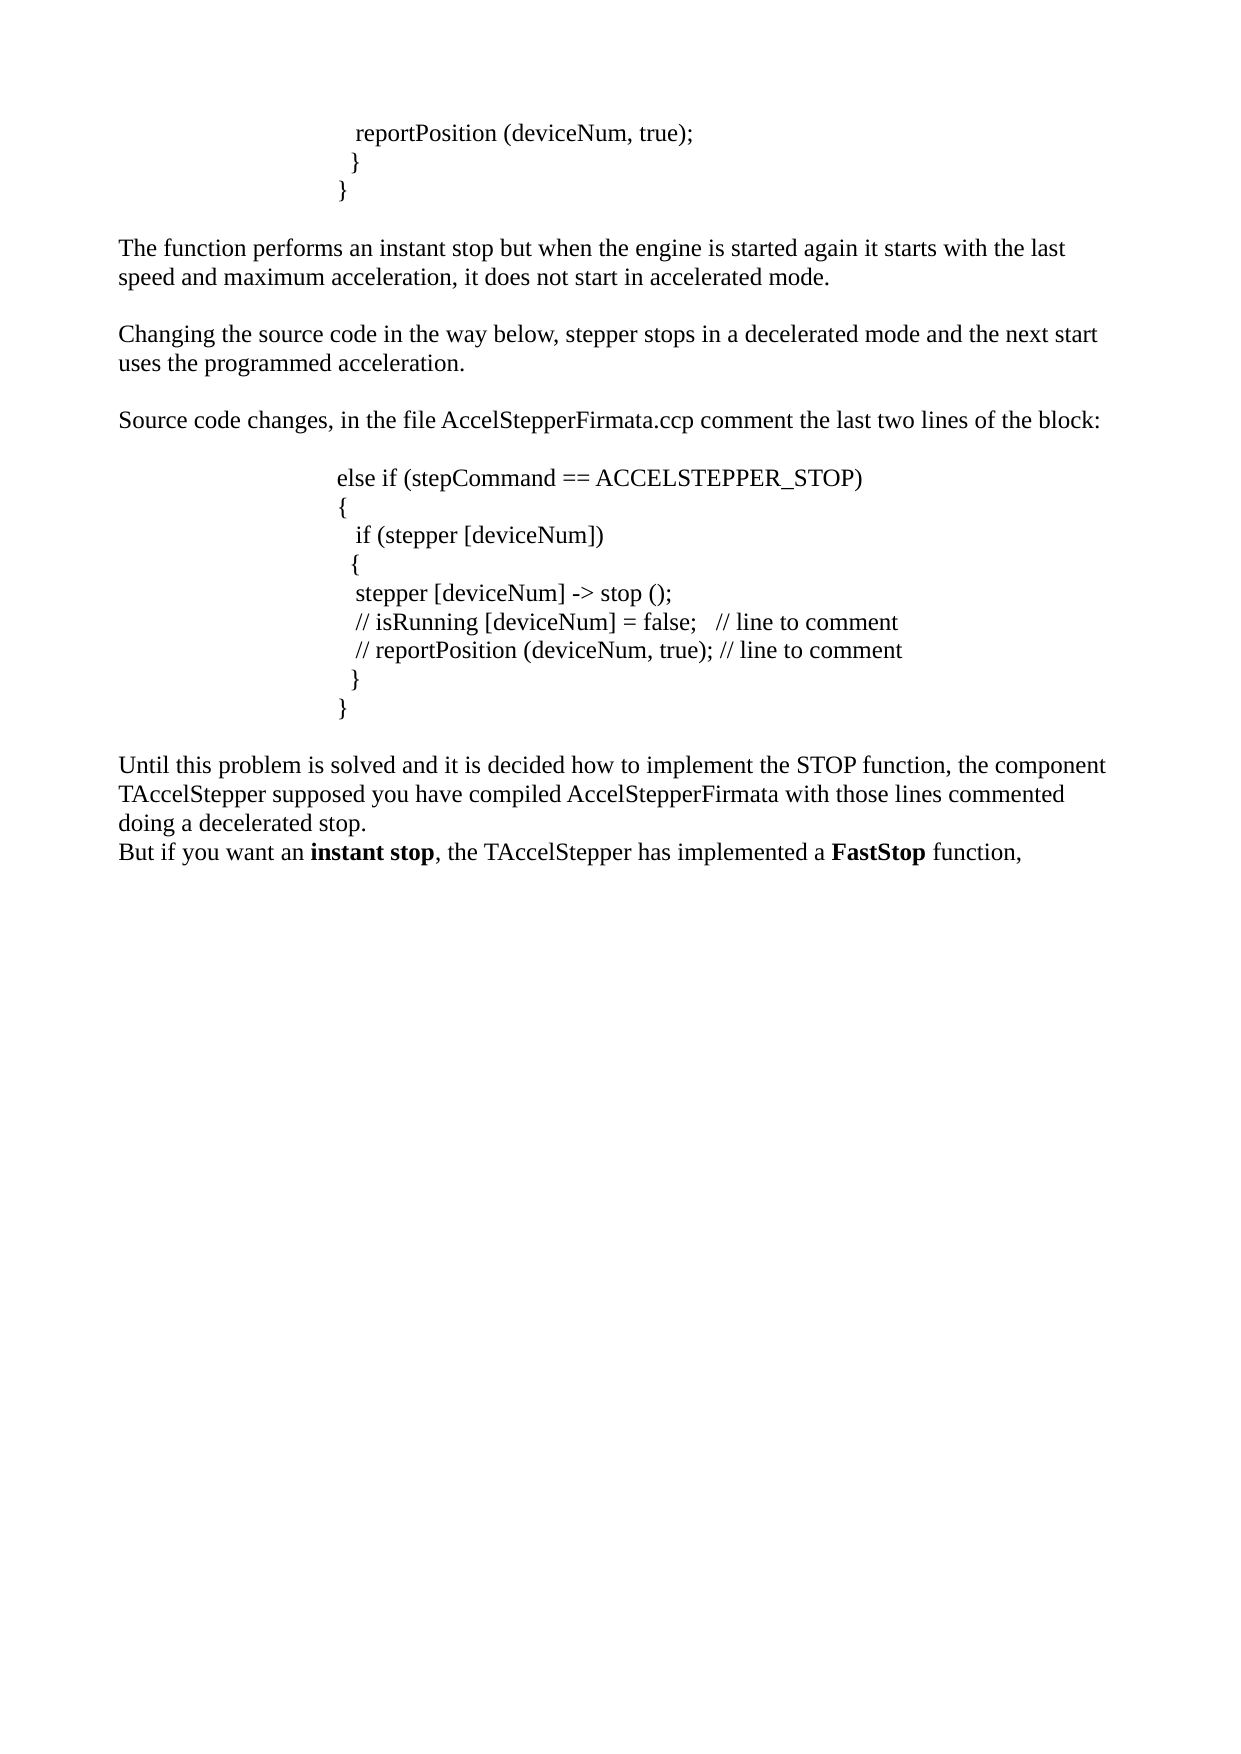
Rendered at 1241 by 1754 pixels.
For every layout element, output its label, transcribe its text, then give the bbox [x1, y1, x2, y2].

text } [337, 147, 1122, 176]
text else if (stepCommand == ACCELSTEPPER_STOP) [337, 463, 1122, 492]
text } [337, 176, 1122, 204]
text // reportPosition (deviceNum, true); // line to comment [337, 636, 1122, 664]
text Until this problem is solved and it is decided how to implement the STOP function, the component TAccelStepper supposed you have compiled AccelStepperFirmata with those lines commented doing a decelerated stop. [118, 751, 1122, 837]
text // isRunning [deviceNum] = false; // line to comment [337, 607, 1122, 636]
text } [337, 693, 1122, 722]
text { [337, 492, 1122, 521]
text reportPosition (deviceNum, true); [337, 118, 1122, 147]
text The function performs an instant stop but when the engine is started again it starts with the last speed and maximum acceleration, it does not start in accelerated mode. [118, 233, 1122, 291]
text Changing the source code in the way below, stepper stops in a decelerated mode and the next start uses the programmed acceleration. [118, 319, 1122, 377]
text stepper [deviceNum] -> stop (); [337, 578, 1122, 607]
text } [337, 664, 1122, 693]
text if (stepper [deviceNum]) [337, 521, 1122, 549]
text { [337, 549, 1122, 578]
text But if you want an instant stop, the TAccelStepper has implemented a FastStop function, [118, 837, 1122, 866]
text Source code changes, in the file AccelStepperFirmata.ccp comment the last two lines of the block: [118, 406, 1122, 434]
